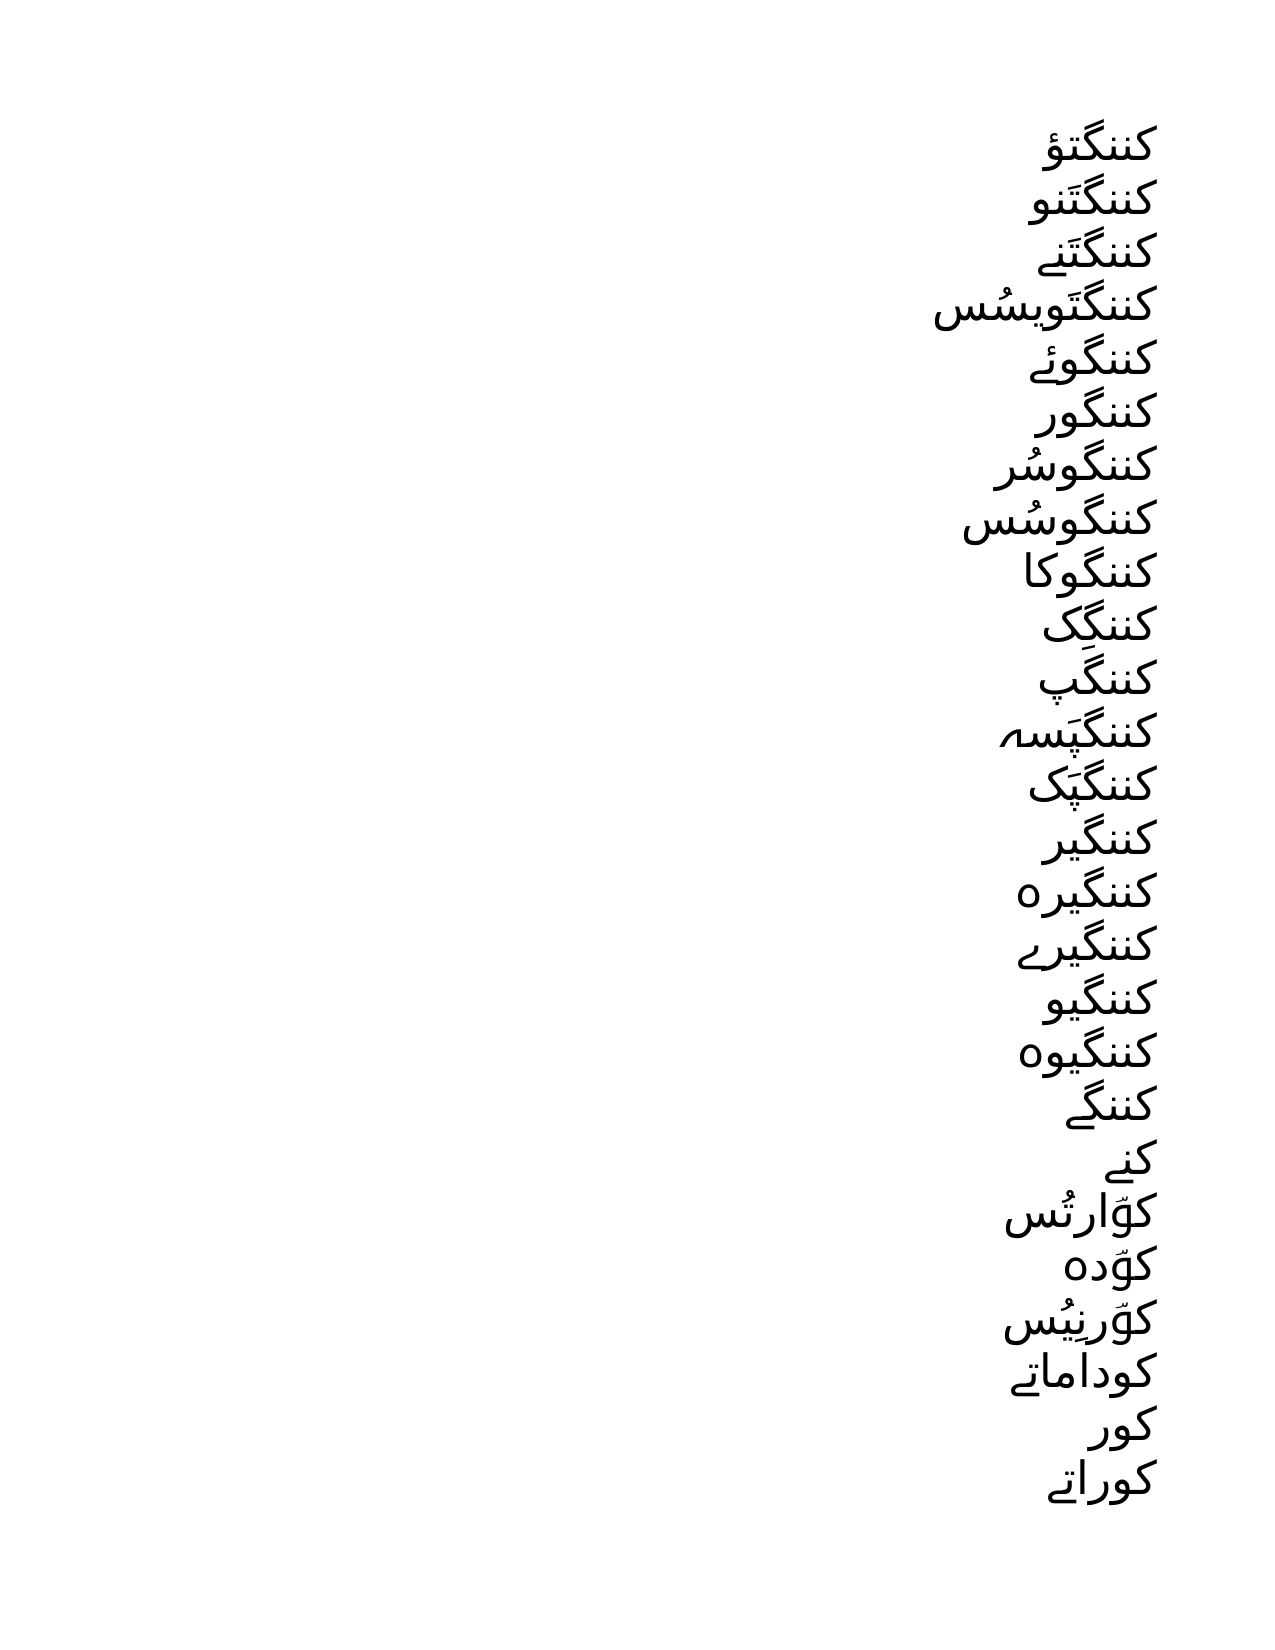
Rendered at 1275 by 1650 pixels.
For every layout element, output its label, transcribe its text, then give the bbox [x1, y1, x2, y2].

text کننگوئے [118, 331, 1157, 385]
text کننگپَک [118, 758, 1157, 811]
text کوؔدہ [118, 1238, 1157, 1291]
text کننگتَنو [118, 171, 1157, 225]
text کننگیو [118, 971, 1157, 1025]
text کنے [118, 1131, 1157, 1185]
text کننگتَویسُس [118, 278, 1157, 331]
text کننگتَنے [118, 225, 1157, 278]
text کننگور [118, 385, 1157, 438]
text کننگوسُر [118, 438, 1157, 491]
text کوراتے [118, 1451, 1157, 1505]
text کوداماتے [118, 1345, 1157, 1398]
text کننگے [118, 1078, 1157, 1131]
text کوؔرنِیُس [118, 1291, 1157, 1345]
text کننگوکا [118, 545, 1157, 598]
text کور [118, 1398, 1157, 1451]
text کننگوسُس [118, 491, 1157, 545]
text کننگِک [118, 598, 1157, 651]
text کننگیرہ [118, 865, 1157, 918]
text کننگپ [118, 651, 1157, 705]
text کننگپَسہ [118, 705, 1157, 758]
text کوؔارتُس [118, 1185, 1157, 1238]
text کننگیوہ [118, 1025, 1157, 1078]
text کننگیرے [118, 918, 1157, 971]
text کننگیر [118, 811, 1157, 865]
text کننگتؤ [118, 118, 1157, 171]
